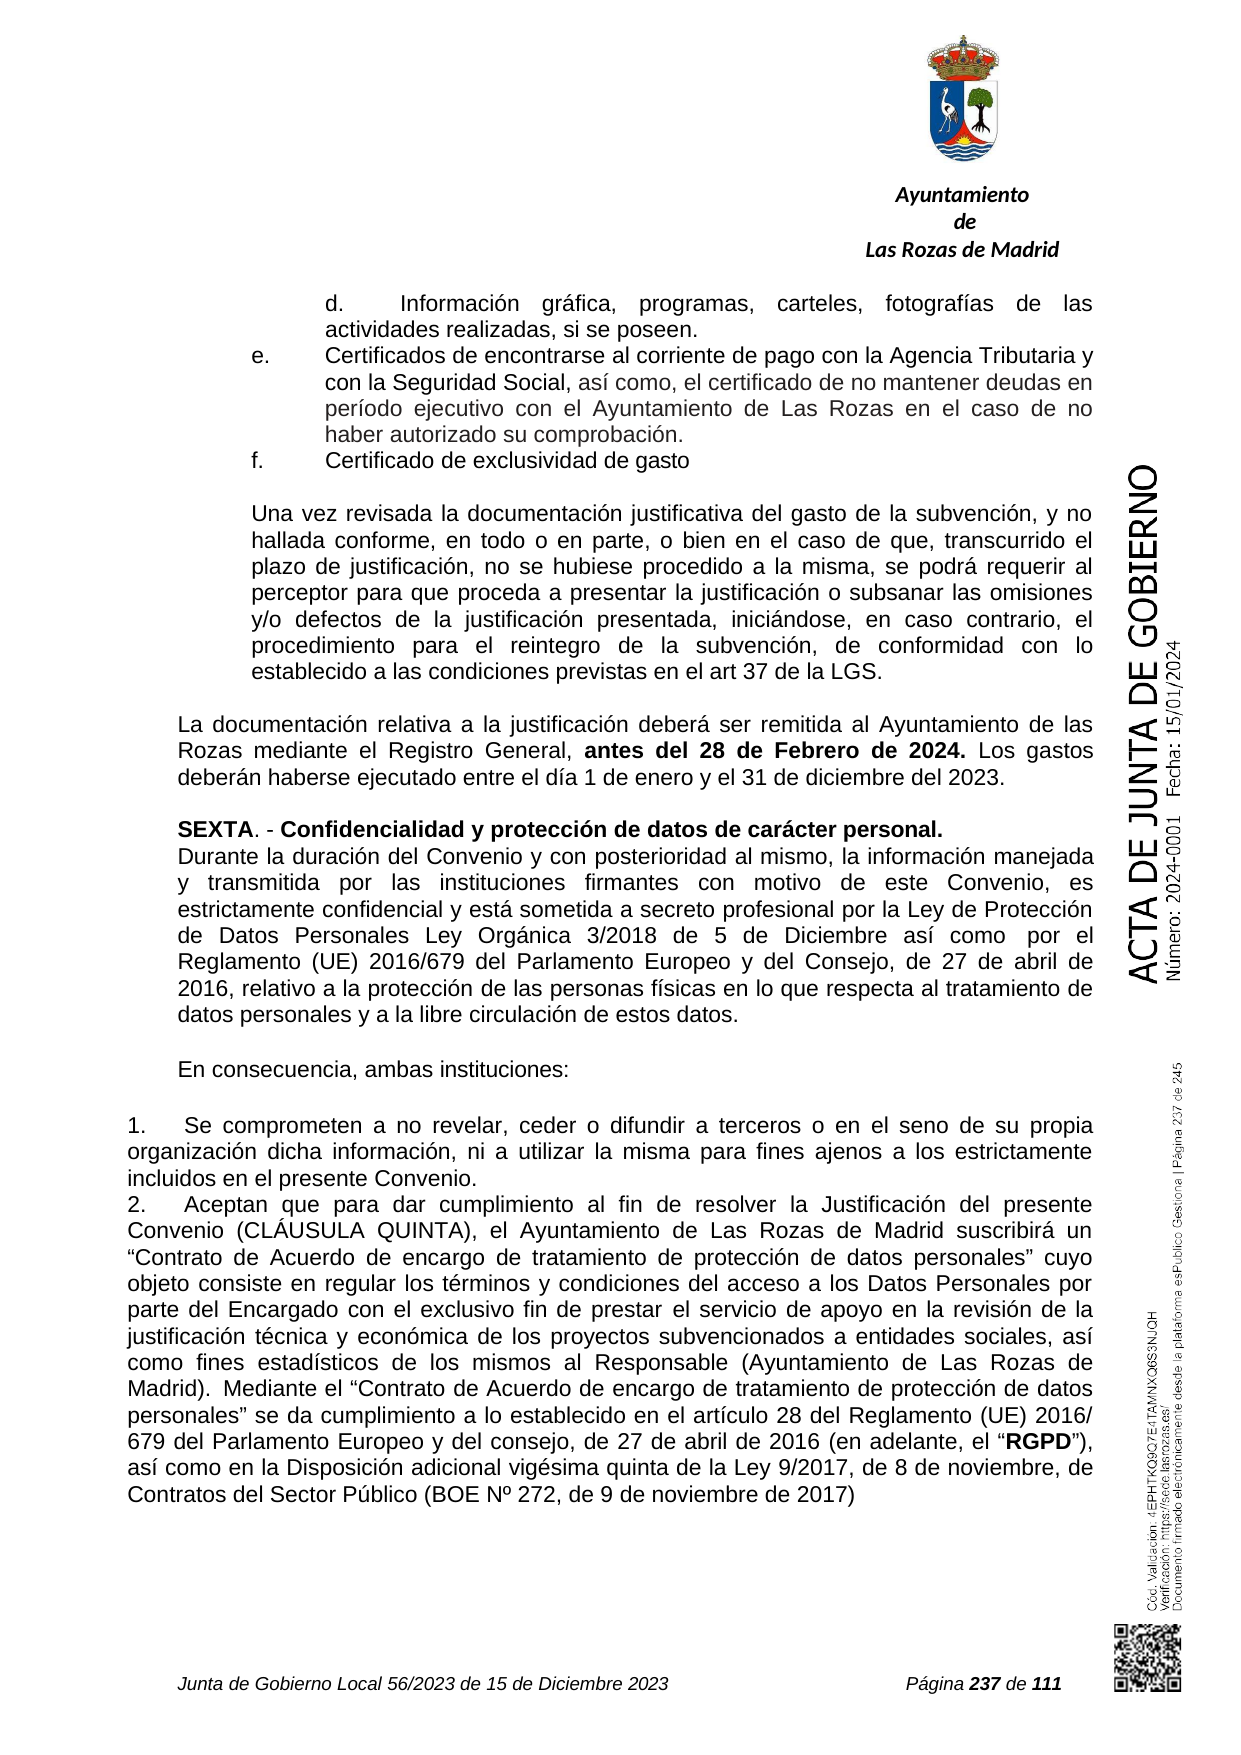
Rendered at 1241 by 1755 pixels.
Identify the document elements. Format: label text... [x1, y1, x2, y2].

text La documentación relativa a la justificación deberá ser remitida al Ayuntamiento de las Rozas mediante el Registro General, antes del 28 de Febrero de 2024. Los gastos deberán haberse ejecutado entre el día 1 de enero y el 31 de diciembre del 2023. [177, 711, 1094, 790]
list Información gráfica, programas, carteles, fotografías de las actividades realizadas, si se poseen. [325, 289, 1093, 342]
list Certificado de exclusividad de gasto [251, 448, 1232, 474]
list Aceptan que para dar cumplimiento al fin de resolver la Justificación del presente Convenio (CLÁUSULA QUINTA), el Ayuntamiento de Las Rozas de Madrid suscribirá un “Contrato de Acuerdo de encargo de tratamiento de protección de datos personales” cuyo objeto consiste en regular los términos y condiciones del acceso a los Datos Personales por parte del Encargado con el exclusivo fin de prestar el servicio de apoyo en la revisión de la justificación técnica y económica de los proyectos subvencionados a entidades sociales, así como fines estadísticos de los mismos al Responsable (Ayuntamiento de Las Rozas de Madrid). Mediante el “Contrato de Acuerdo de encargo de tratamiento de protección de datos personales” se da cumplimiento a lo establecido en el artículo 28 del Reglamento (UE) 2016/ 679 del Parlamento Europeo y del consejo, de 27 de abril de 2016 (en adelante, el “RGPD”), así como en la Disposición adicional vigésima quinta de la Ley 9/2017, de 8 de noviembre, de Contratos del Sector Público (BOE Nº 272, de 9 de noviembre de 2017) [127, 1191, 1094, 1507]
text En consecuencia, ambas instituciones: [177, 1056, 1232, 1083]
text Durante la duración del Convenio y con posterioridad al mismo, la información manejada y transmitida por las instituciones firmantes con motivo de este Convenio, es estrictamente confidencial y está sometida a secreto profesional por la Ley de Protección de Datos Personales Ley Orgánica 3/2018 de 5 de Diciembre así como por el Reglamento (UE) 2016/679 del Parlamento Europeo y del Consejo, de 27 de abril de 2016, relativo a la protección de las personas físicas en lo que respecta al tratamiento de datos personales y a la libre circulación de estos datos. [177, 843, 1094, 1027]
text Una vez revisada la documentación justificativa del gasto de la subvención, y no hallada conforme, en todo o en parte, o bien en el caso de que, transcurrido el plazo de justificación, no se hubiese procedido a la misma, se podrá requerir al perceptor para que proceda a presentar la justificación o subsanar las omisiones y/o defectos de la justificación presentada, iniciándose, en caso contrario, el procedimiento para el reintegro de la subvención, de conformidad con lo establecido a las condiciones previstas en el art 37 de la LGS. [251, 500, 1093, 685]
subtitle SEXTA. - Confidencialidad y protección de datos de carácter personal. [177, 816, 1232, 843]
list Se comprometen a no revelar, ceder o difundir a terceros o en el seno de su propia organización dicha información, ni a utilizar la misma para fines ajenos a los estrictamente incluidos en el presente Convenio. [127, 1112, 1093, 1191]
list Certificados de encontrarse al corriente de pago con la Agencia Tributaria y con la Seguridad Social, así como, el certificado de no mantener deudas en período ejecutivo con el Ayuntamiento de Las Rozas en el caso de no haber autorizado su comprobación. [251, 342, 1094, 448]
